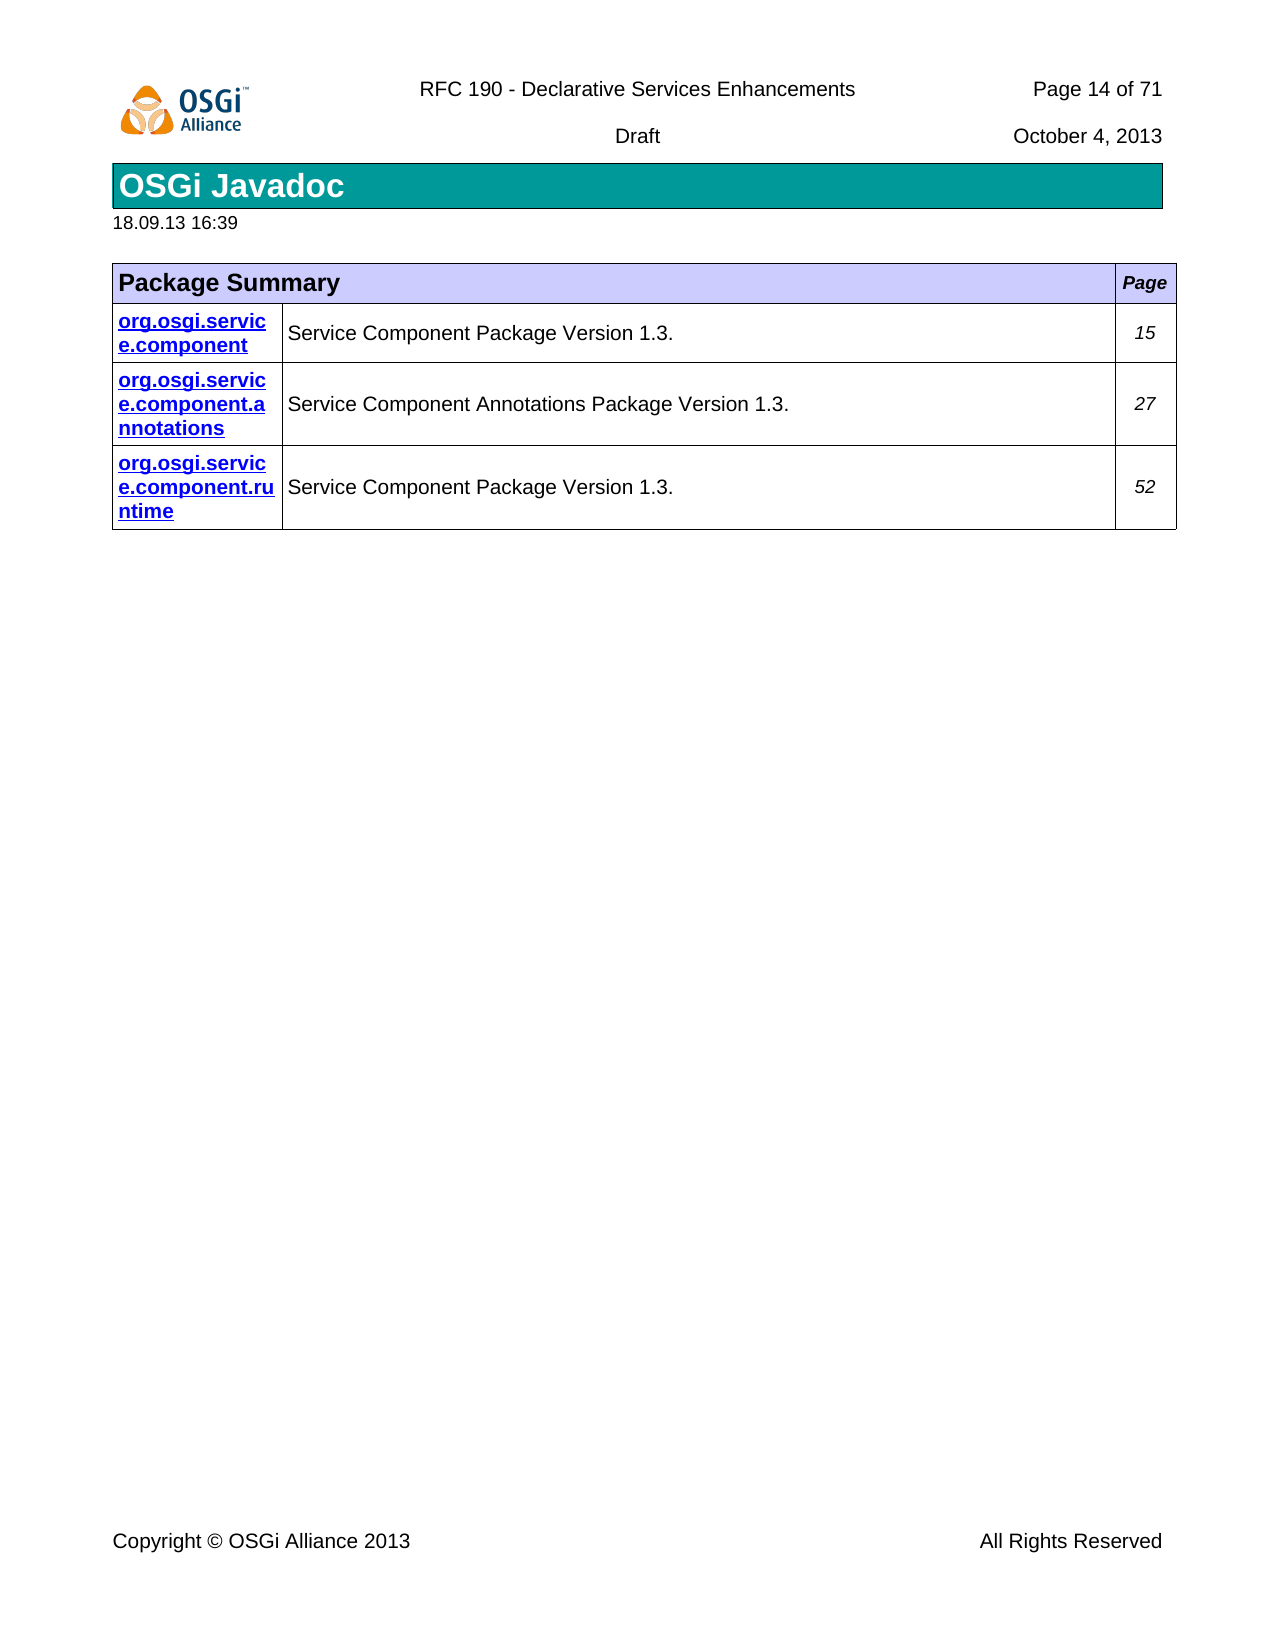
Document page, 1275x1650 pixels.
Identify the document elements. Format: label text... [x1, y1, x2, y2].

table_cell [1116, 446, 1176, 528]
table_cell org.osgi.service.component.runtime [113, 446, 282, 528]
table_cell Service Component Annotations Package Version 1.3. [283, 363, 1115, 445]
table_cell [1116, 304, 1176, 362]
subtitle OSGi Javadoc [114, 164, 1162, 208]
text 18.09.13 16:39 [112, 212, 1162, 233]
table_cell Service Component Package Version 1.3. [283, 304, 1115, 362]
table_cell org.osgi.service.component [113, 304, 282, 362]
table_cell Service Component Package Version 1.3. [283, 446, 1115, 528]
table_cell org.osgi.service.component.annotations [113, 363, 282, 445]
table_header Package Summary [113, 264, 1115, 303]
picture [113, 78, 257, 142]
table_cell [1116, 363, 1176, 445]
table_header Page [1116, 264, 1176, 303]
